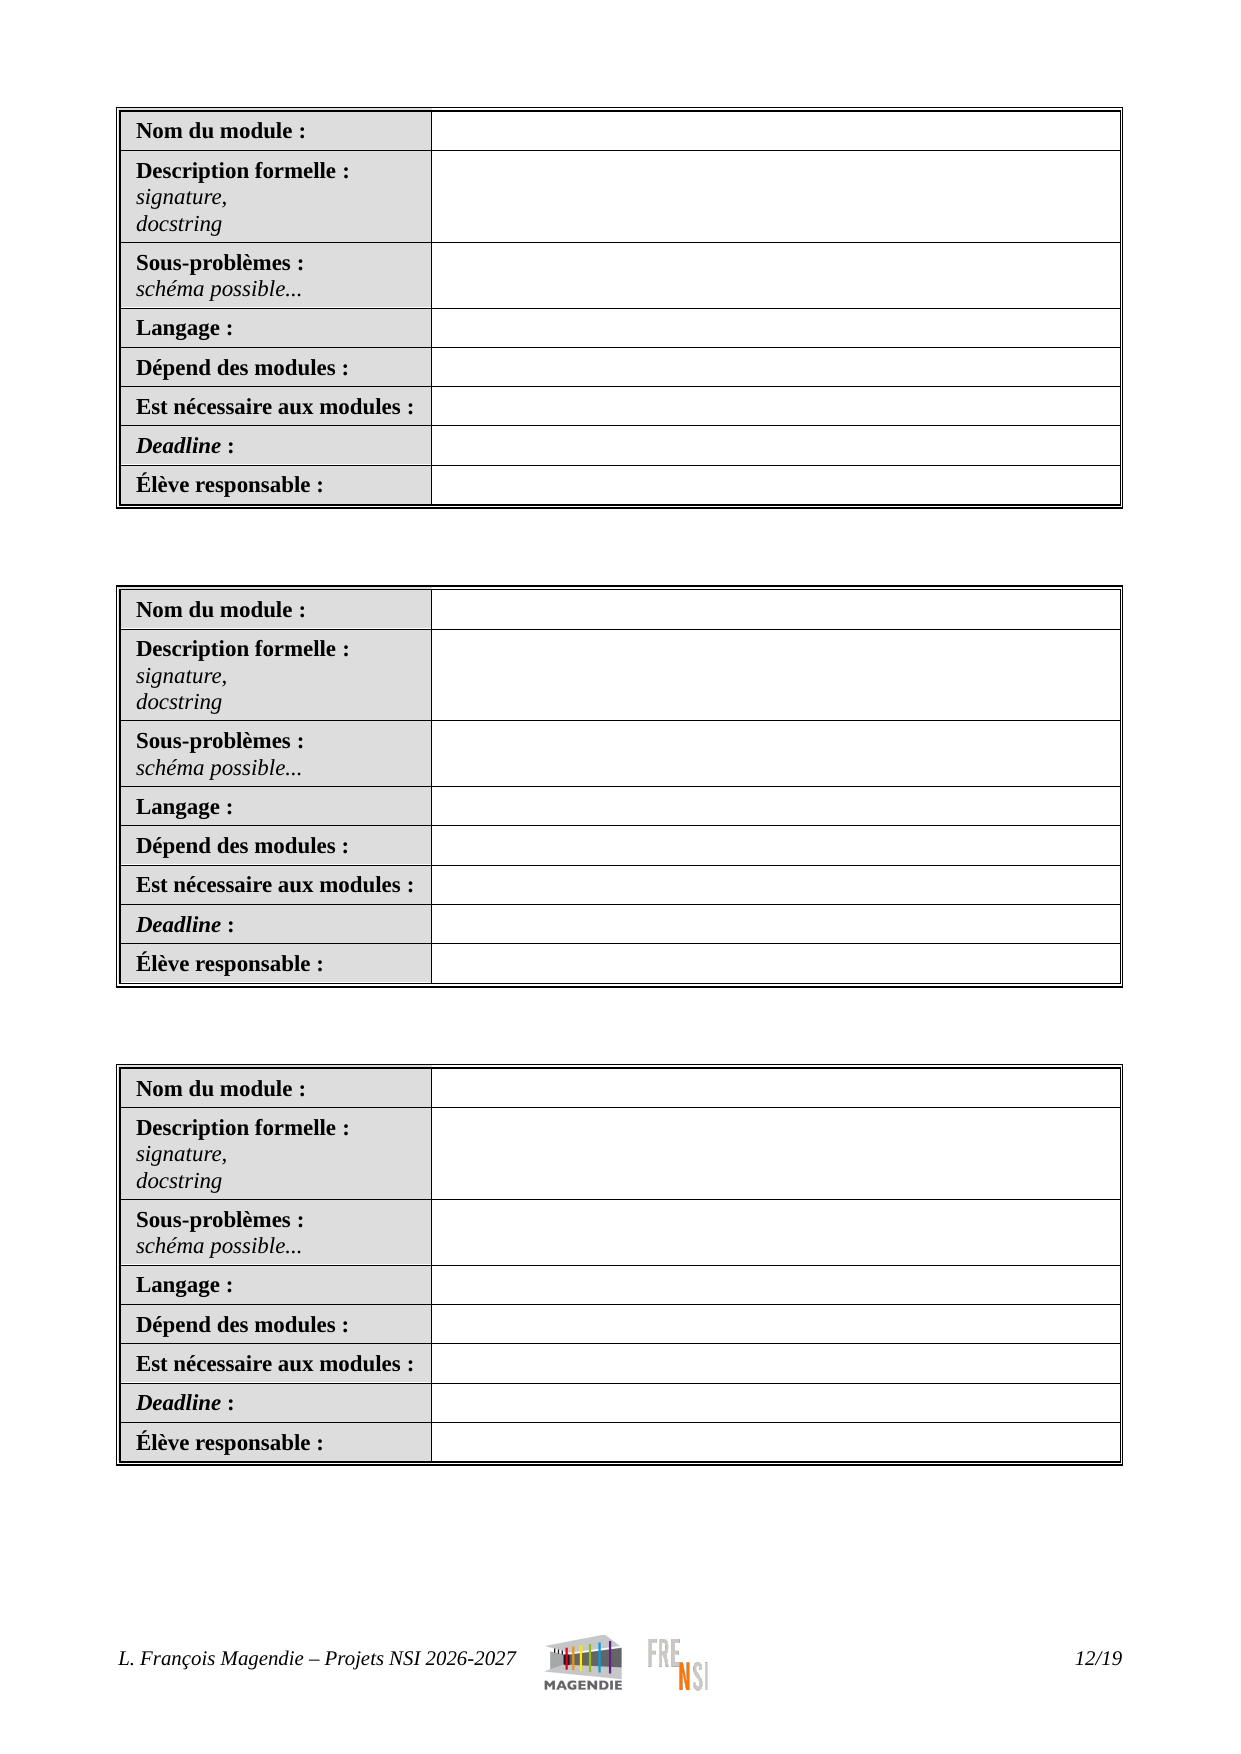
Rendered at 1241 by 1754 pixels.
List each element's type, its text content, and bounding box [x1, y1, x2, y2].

table_cell [432, 787, 1120, 825]
table_cell Dépend des modules : [121, 348, 431, 386]
table_cell Deadline : [121, 426, 431, 464]
table_cell Est nécessaire aux modules : [121, 1344, 431, 1382]
table_cell Langage : [121, 309, 431, 347]
table_cell [432, 243, 1120, 307]
table_cell [432, 387, 1120, 425]
picture [648, 1639, 708, 1691]
table_cell Sous-problèmes : schéma possible... [121, 1200, 431, 1264]
table_cell [432, 1108, 1120, 1199]
table_cell [432, 1423, 1120, 1461]
table_cell [432, 1344, 1120, 1382]
table_cell Deadline : [121, 1384, 431, 1422]
table_cell Langage : [121, 1266, 431, 1304]
table_cell Langage : [121, 787, 431, 825]
table_cell [432, 309, 1120, 347]
table_cell Description formelle : signature, docstring [121, 630, 431, 720]
table_cell Deadline : [121, 905, 431, 943]
table_cell Élève responsable : [121, 466, 431, 504]
table_cell Est nécessaire aux modules : [121, 387, 431, 425]
table_cell [432, 1266, 1120, 1304]
table_cell Élève responsable : [121, 1423, 431, 1461]
table_cell Description formelle : signature, docstring [121, 151, 431, 242]
table_cell [432, 151, 1120, 242]
table_cell Dépend des modules : [121, 1305, 431, 1343]
table_cell Est nécessaire aux modules : [121, 866, 431, 904]
table_cell Dépend des modules : [121, 826, 431, 864]
table_header [432, 590, 1120, 628]
table_cell [432, 721, 1120, 786]
table_header Nom du module : [121, 590, 431, 628]
table_cell [432, 866, 1120, 904]
table_header Nom du module : [121, 1069, 431, 1107]
table_cell [432, 944, 1120, 982]
table_cell [432, 1200, 1120, 1264]
table_cell Élève responsable : [121, 944, 431, 982]
table_cell [432, 466, 1120, 504]
table_cell [432, 826, 1120, 864]
table_cell [432, 905, 1120, 943]
table_cell [432, 1305, 1120, 1343]
table_header Nom du module : [121, 112, 431, 150]
table_cell Sous-problèmes : schéma possible... [121, 721, 431, 786]
table_cell [432, 348, 1120, 386]
picture [532, 1635, 633, 1695]
table_cell Sous-problèmes : schéma possible... [121, 243, 431, 307]
table_cell [432, 1384, 1120, 1422]
table_cell Description formelle : signature, docstring [121, 1108, 431, 1199]
table_cell [432, 426, 1120, 464]
table_cell [432, 630, 1120, 720]
table_header [432, 1069, 1120, 1107]
table_header [432, 112, 1120, 150]
